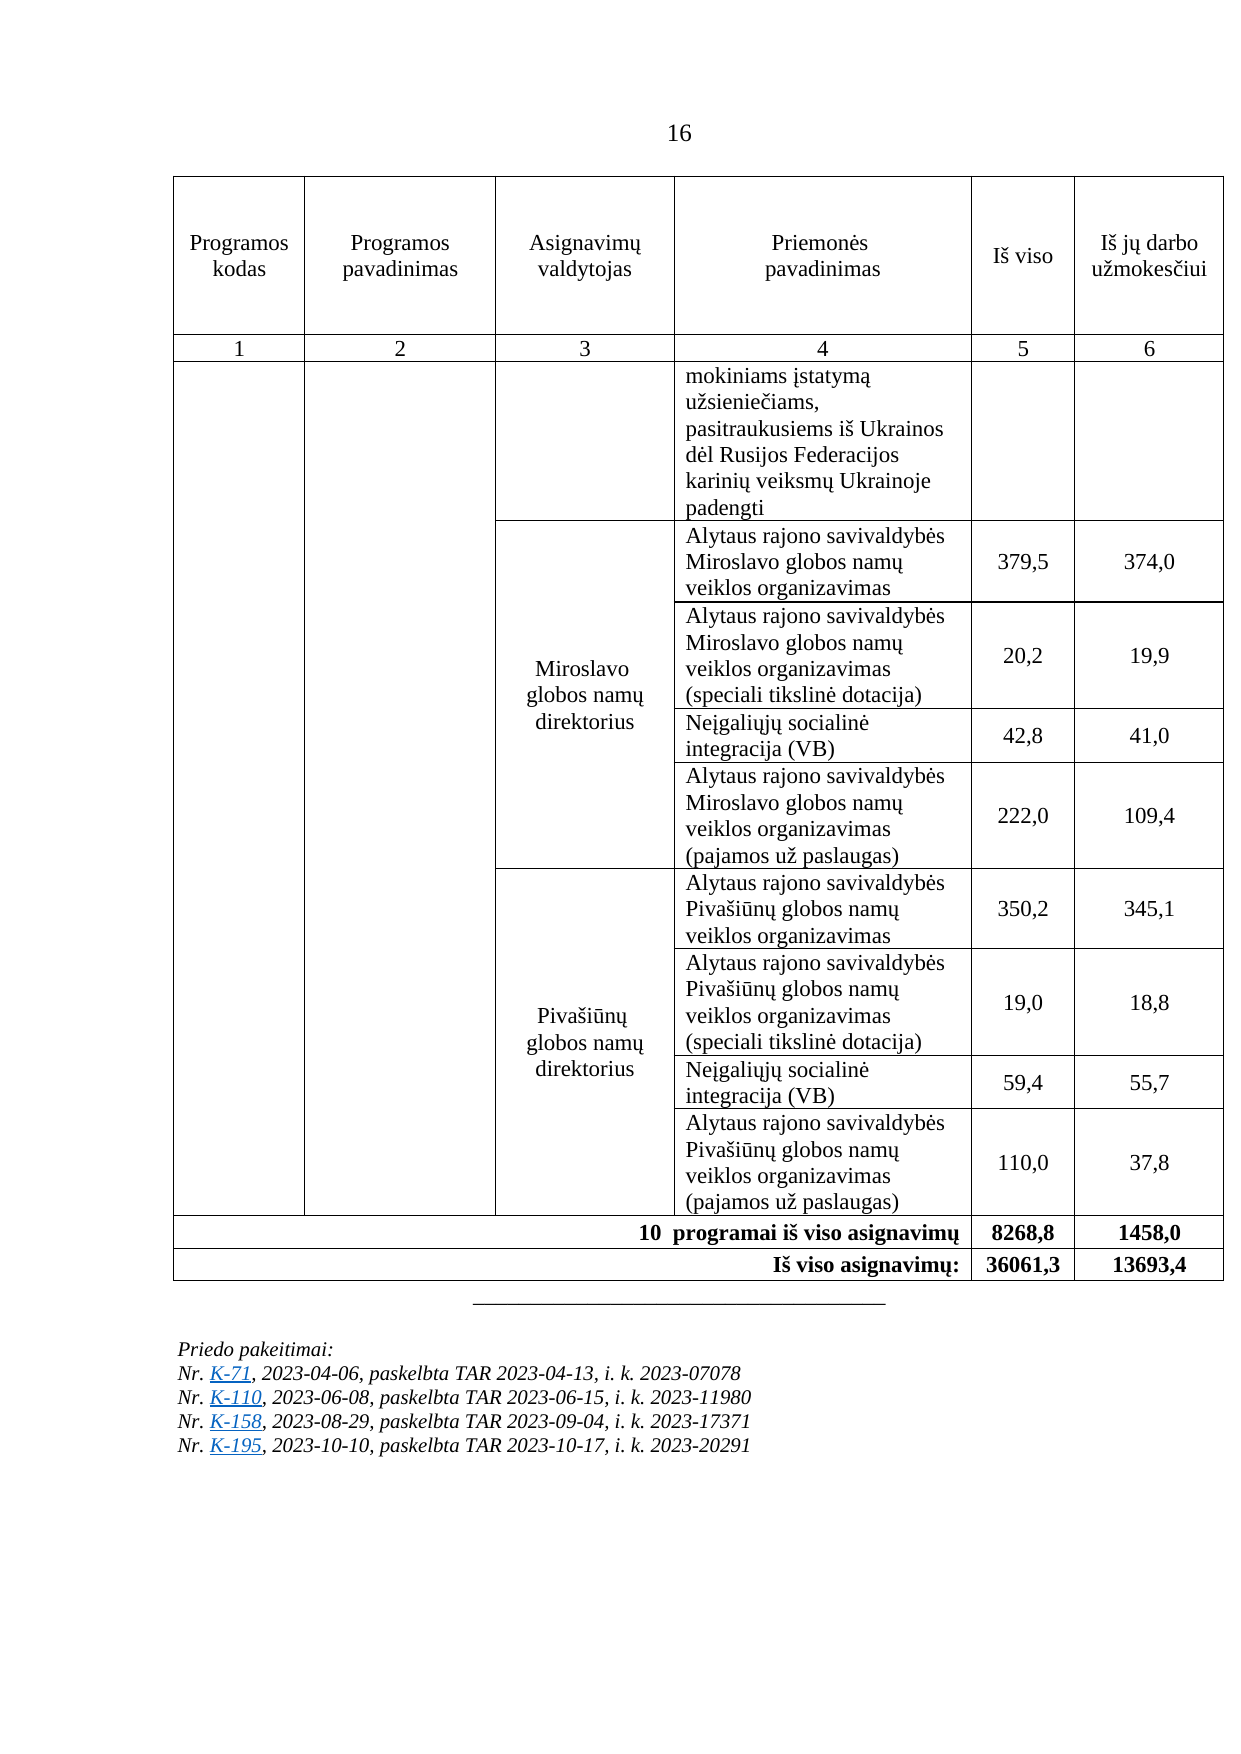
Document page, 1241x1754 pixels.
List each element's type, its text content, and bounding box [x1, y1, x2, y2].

table_cell 20,2 [972, 603, 1074, 708]
table_header Priemonės pavadinimas [675, 177, 971, 333]
text ____________________________________ [177, 1281, 1181, 1308]
table_cell 109,4 [1075, 763, 1223, 868]
table_cell 10 programai iš viso asignavimų [174, 1216, 971, 1248]
table_cell Pivašiūnų globos namų direktorius [496, 869, 674, 1215]
table_cell 1458,0 [1075, 1216, 1223, 1248]
table_cell 19,0 [972, 949, 1074, 1054]
table_cell Alytaus rajono savivaldybės Miroslavo globos namų veiklos organizavimas (speciali tikslinė dotacija) [675, 603, 971, 708]
table_cell 350,2 [972, 869, 1074, 948]
table_cell Alytaus rajono savivaldybės Miroslavo globos namų veiklos organizavimas (pajamos už paslaugas) [675, 763, 971, 868]
table_cell 41,0 [1075, 709, 1223, 762]
table_cell Iš viso asignavimų: [174, 1249, 971, 1280]
table_cell 110,0 [972, 1109, 1074, 1215]
table_cell 19,9 [1075, 603, 1223, 708]
table_cell 59,4 [972, 1056, 1074, 1108]
table_cell Miroslavo globos namų direktorius [496, 521, 674, 868]
table_cell [305, 362, 495, 1215]
table_header Iš viso [972, 177, 1074, 333]
table_cell 55,7 [1075, 1056, 1223, 1108]
table_header Programos pavadinimas [305, 177, 495, 333]
text Nr. K-158, 2023-08-29, paskelbta TAR 2023-09-04, i. k. 2023-17371 [177, 1409, 1181, 1433]
text Nr. K-195, 2023-10-10, paskelbta TAR 2023-10-17, i. k. 2023-20291 [177, 1433, 1181, 1457]
table_cell 345,1 [1075, 869, 1223, 948]
table_cell 2 [305, 335, 495, 361]
table_cell Alytaus rajono savivaldybės Miroslavo globos namų veiklos organizavimas [675, 521, 971, 601]
table_cell mokiniams įstatymą užsieniečiams, pasitraukusiems iš Ukrainos dėl Rusijos Federacijos karinių veiksmų Ukrainoje padengti [675, 362, 971, 520]
table_cell 374,0 [1075, 521, 1223, 601]
table_cell 42,8 [972, 709, 1074, 762]
table_cell 18,8 [1075, 949, 1223, 1054]
table_header Iš jų darbo užmokesčiui [1075, 177, 1223, 333]
text Nr. K-110, 2023-06-08, paskelbta TAR 2023-06-15, i. k. 2023-11980 [177, 1385, 1181, 1409]
table_cell 36061,3 [972, 1249, 1074, 1280]
table_cell 222,0 [972, 763, 1074, 868]
table_cell 379,5 [972, 521, 1074, 601]
table_cell [174, 362, 304, 1215]
table_cell 6 [1075, 335, 1223, 361]
table_cell 5 [972, 335, 1074, 361]
table_cell Neįgaliųjų socialinė integracija (VB) [675, 1056, 971, 1108]
table_cell [972, 362, 1074, 520]
table_cell Alytaus rajono savivaldybės Pivašiūnų globos namų veiklos organizavimas [675, 869, 971, 948]
table_cell 13693,4 [1075, 1249, 1223, 1280]
text Nr. K-71, 2023-04-06, paskelbta TAR 2023-04-13, i. k. 2023-07078 [177, 1361, 1181, 1385]
table_cell [496, 362, 674, 520]
table_cell Alytaus rajono savivaldybės Pivašiūnų globos namų veiklos organizavimas (pajamos už paslaugas) [675, 1109, 971, 1215]
table_cell 4 [675, 335, 971, 361]
table_header Programos kodas [174, 177, 304, 333]
table_cell 8268,8 [972, 1216, 1074, 1248]
table_cell 37,8 [1075, 1109, 1223, 1215]
table_header Asignavimų valdytojas [496, 177, 674, 333]
table_cell [1075, 362, 1223, 520]
table_cell Neįgaliųjų socialinė integracija (VB) [675, 709, 971, 762]
table_cell 3 [496, 335, 674, 361]
table_cell Alytaus rajono savivaldybės Pivašiūnų globos namų veiklos organizavimas (speciali tikslinė dotacija) [675, 949, 971, 1054]
text Priedo pakeitimai: [177, 1337, 1181, 1361]
table_cell 1 [174, 335, 304, 361]
